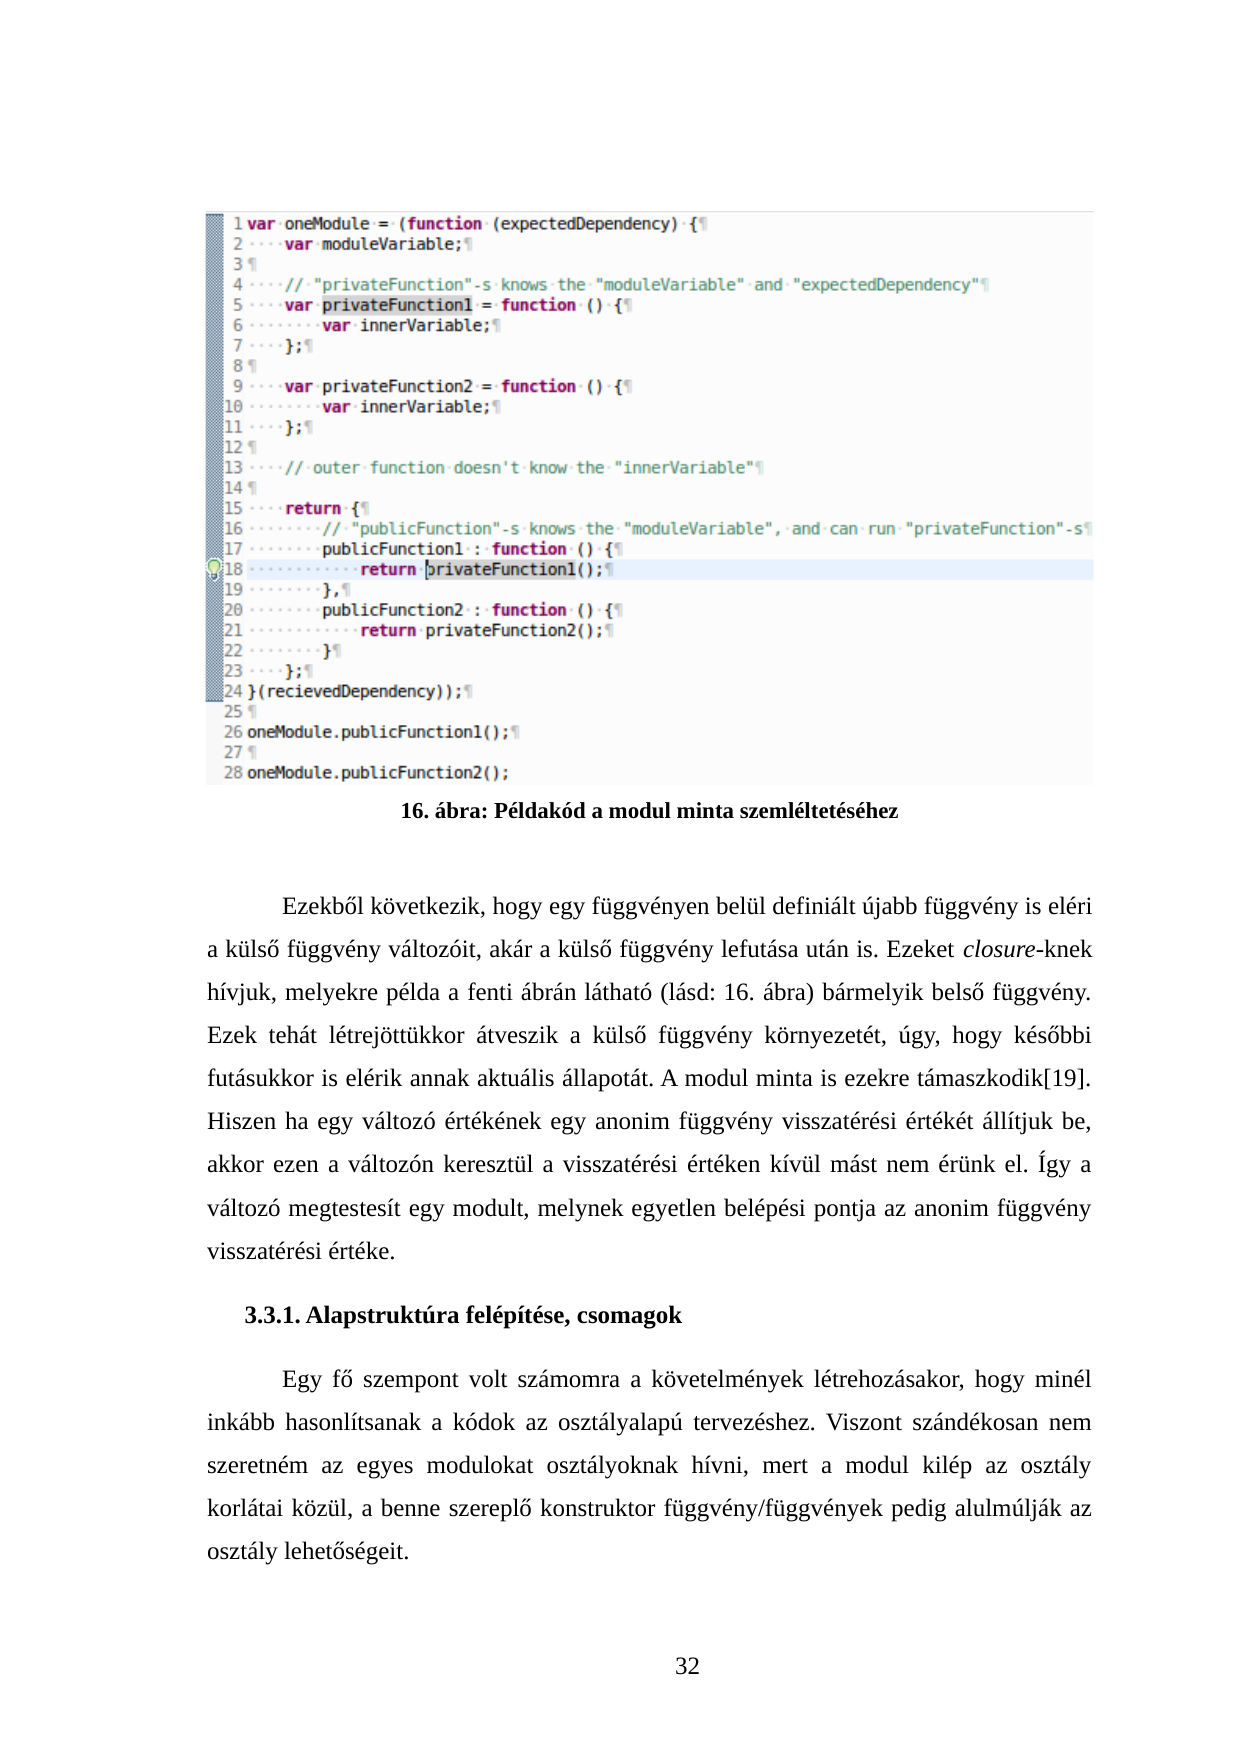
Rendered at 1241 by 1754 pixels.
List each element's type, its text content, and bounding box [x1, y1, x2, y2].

text Egy fő szempont volt számomra a követelmények létrehozásakor, hogy minél inkább hasonlítsanak a kódok az osztályalapú tervezéshez. Viszont szándékosan nem szeretném az egyes modulokat osztályoknak hívni, mert a modul kilép az osztály korlátai közül, a benne szereplő konstruktor függvény/függvények pedig alulmúlják az osztály lehetőségeit. [207, 1364, 1092, 1565]
text Ezekből következik, hogy egy függvényen belül definiált újabb függvény is eléri a külső függvény változóit, akár a külső függvény lefutása után is. Ezeket closure-knek hívjuk, melyekre példa a fenti ábrán látható (lásd: 16. ábra) bármelyik belső függvény. Ezek tehát létrejöttükkor átveszik a külső függvény környezetét, úgy, hogy későbbi futásukkor is elérik annak aktuális állapotát. A modul minta is ezekre támaszkodik[19]. Hiszen ha egy változó értékének egy anonim függvény visszatérési értékét állítjuk be, akkor ezen a változón keresztül a visszatérési értéken kívül mást nem érünk el. Így a változó megtestesít egy modult, melynek egyetlen belépési pontja az anonim függvény visszatérési értéke. [207, 891, 1092, 1264]
subtitle 3.3.1. Alapstruktúra felépítése, csomagok [244, 1300, 1092, 1328]
picture [205, 211, 1094, 785]
text 16. ábra: Példakód a modul minta szemléltetéséhez [207, 785, 1092, 824]
